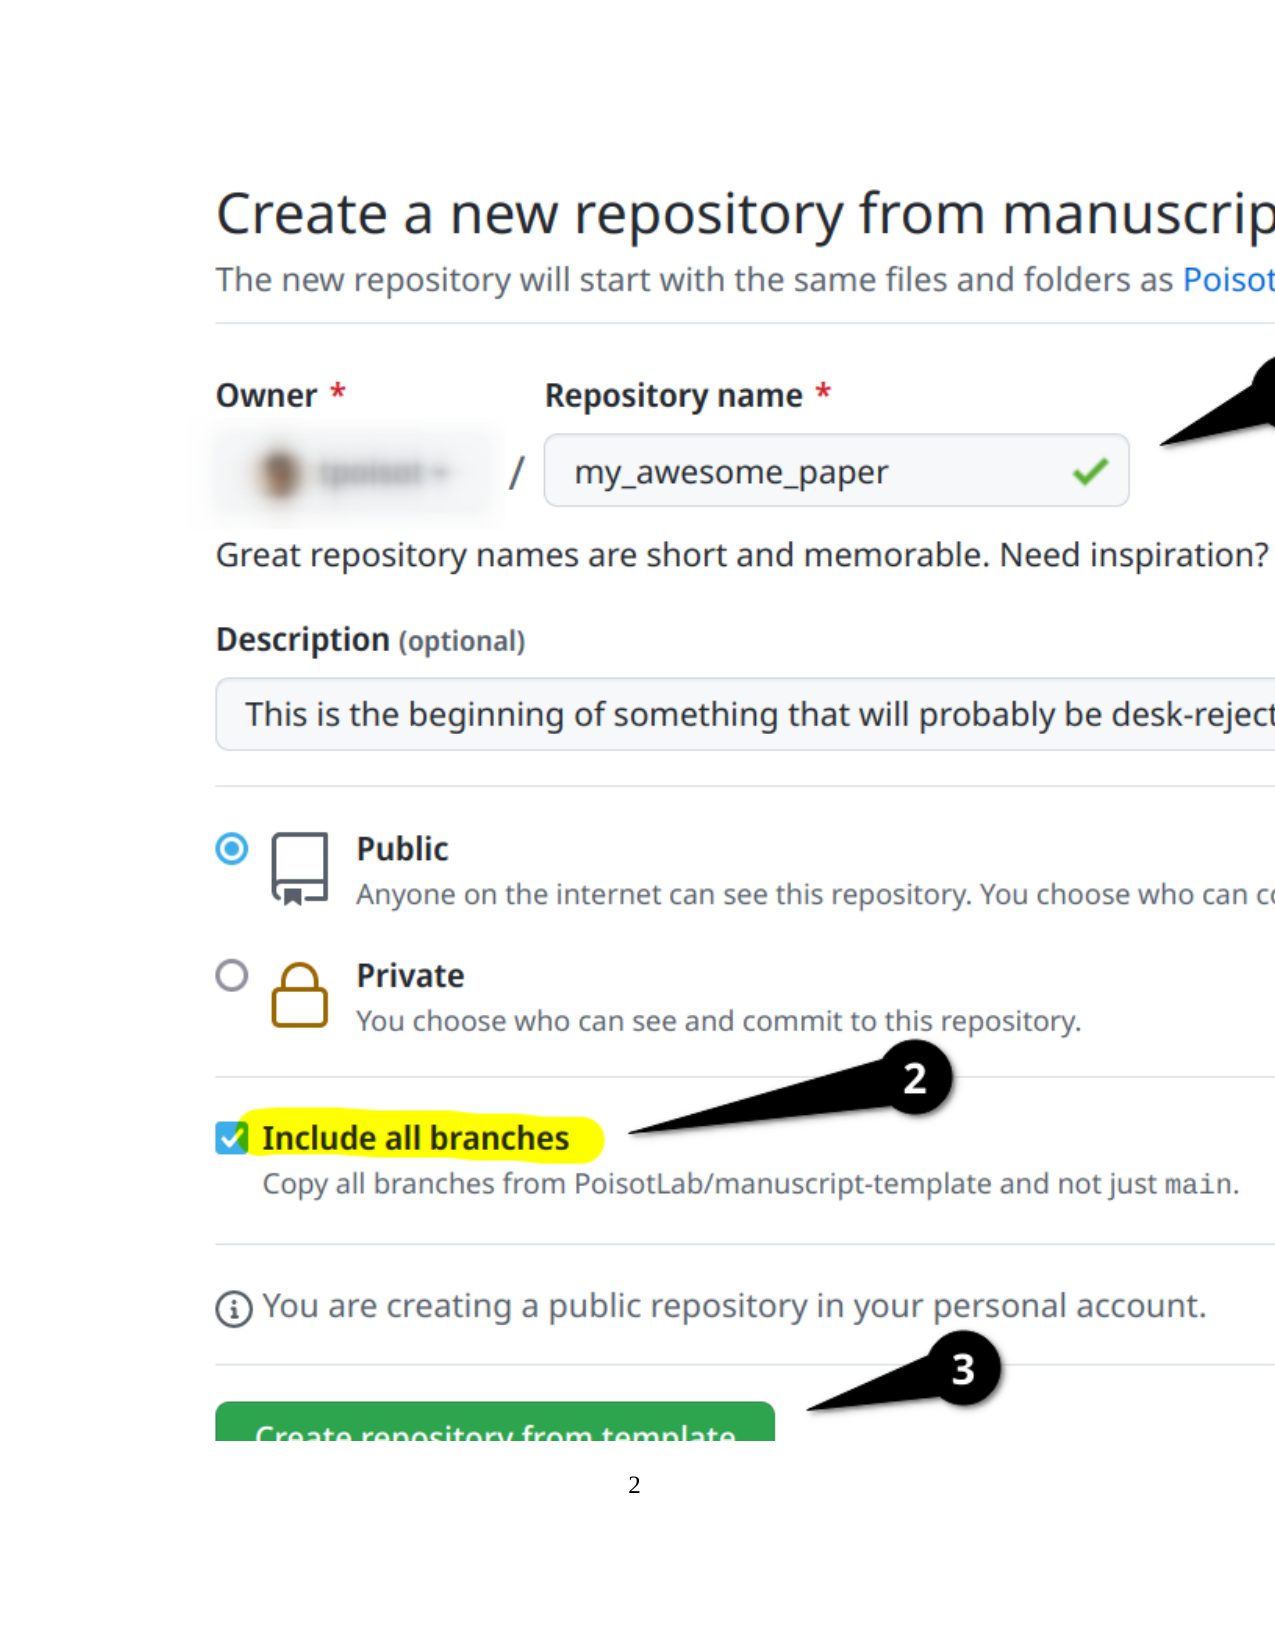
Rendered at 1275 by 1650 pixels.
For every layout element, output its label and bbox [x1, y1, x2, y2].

picture [150, 150, 1275, 1441]
